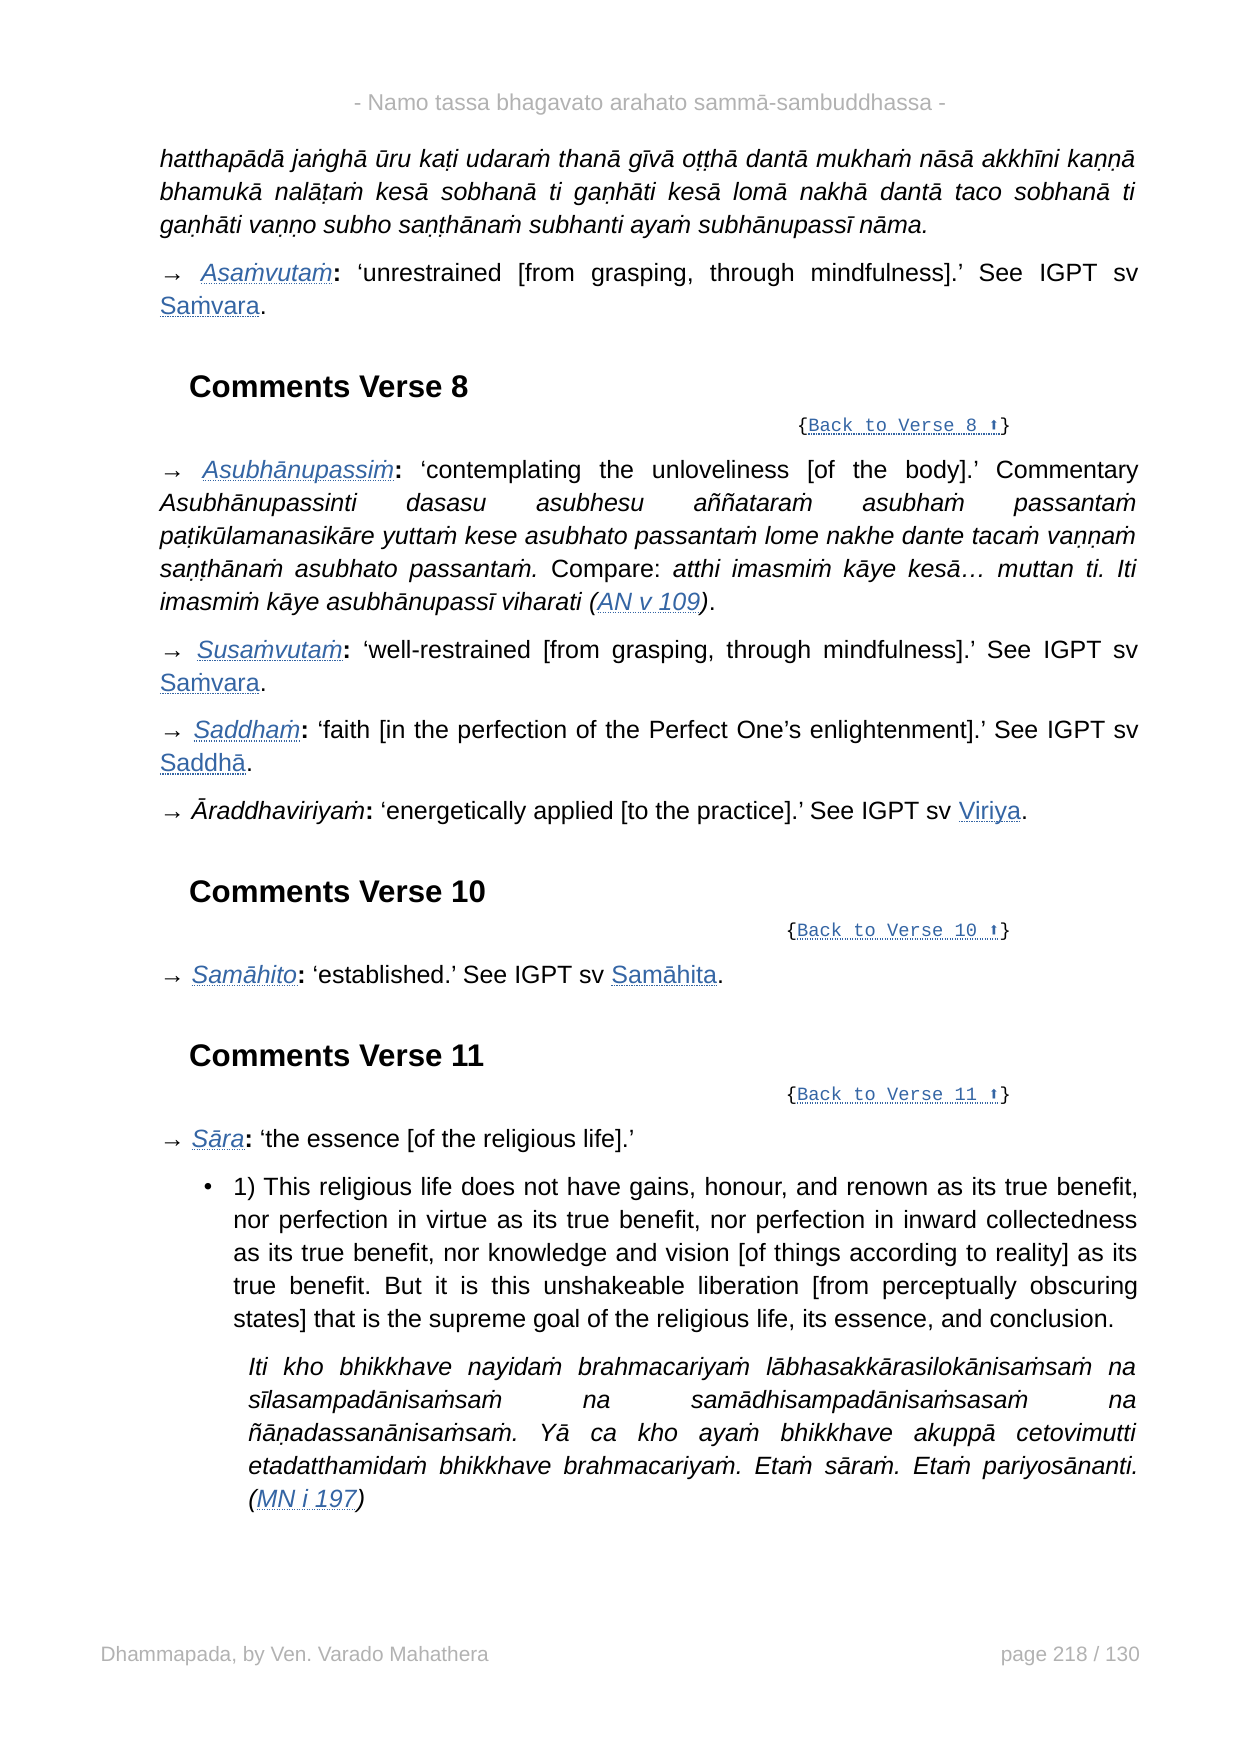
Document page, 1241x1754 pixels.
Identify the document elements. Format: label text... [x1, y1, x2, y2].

text → Asubhānupassiṁ: ‘contemplating the unloveliness [of the body].’ Commentary Asubhānupassinti dasasu asubhesu aññataraṁ asubhaṁ passantaṁ paṭikūlamanasikāre yuttaṁ kese asubhato passantaṁ lome nakhe dante tacaṁ vaṇṇaṁ saṇṭhānaṁ asubhato passantaṁ. Compare: atthi imasmiṁ kāye kesā… muttan ti. Iti imasmiṁ kāye asubhānupassī viharati (AN v 109). [159, 455, 1140, 616]
text → Āraddhaviriyaṁ: ‘energetically applied [to the practice].’ See IGPT sv Viriya. [159, 796, 1140, 825]
text → Sāra: ‘the essence [of the religious life].’ [159, 1124, 1140, 1153]
list 1) This religious life does not have gains, honour, and renown as its true benefit, nor perfection in virtue as its true benefit, nor perfection in inward collectedness as its true benefit, nor knowledge and vision [of things according to reality] as its true benefit. But it is this unshakeable liberation [from perceptually obscuring states] that is the supreme goal of the religious life, its essence, and conclusion. [204, 1172, 1140, 1333]
subtitle Comments Verse 11 [189, 1037, 1140, 1073]
subtitle Comments Verse 8 [189, 368, 1140, 404]
text → Susaṁvutaṁ: ‘well-restrained [from grasping, through mindfulness].’ See IGPT sv Saṁvara. [159, 635, 1140, 697]
text → Samāhito: ‘established.’ See IGPT sv Samāhita. [159, 960, 1140, 989]
text {Back to Verse 8 ⬆} [159, 416, 1022, 437]
text hatthapādā jaṅghā ūru kaṭi udaraṁ thanā gīvā oṭṭhā dantā mukhaṁ nāsā akkhīni kaṇṇā bhamukā nalāṭaṁ kesā sobhanā ti gaṇhāti kesā lomā nakhā dantā taco sobhanā ti gaṇhāti vaṇṇo subho saṇṭhānaṁ subhanti ayaṁ subhānupassī nāma. [159, 144, 1140, 239]
text {Back to Verse 10 ⬆} [159, 921, 1022, 942]
text {Back to Verse 11 ⬆} [159, 1085, 1022, 1106]
text Iti kho bhikkhave nayidaṁ brahmacariyaṁ lābhasakkārasilokānisaṁsaṁ na sīlasampadānisaṁsaṁ na samādhisampadānisaṁsasaṁ na ñāṇadassanānisaṁsaṁ. Yā ca kho ayaṁ bhikkhave akuppā cetovimutti etadatthamidaṁ bhikkhave brahmacariyaṁ. Etaṁ sāraṁ. Etaṁ pariyosānanti. (MN i 197) [248, 1352, 1140, 1512]
subtitle Comments Verse 10 [189, 873, 1140, 909]
text → Saddhaṁ: ‘faith [in the perfection of the Perfect One’s enlightenment].’ See IGPT sv Saddhā. [159, 715, 1140, 777]
text → Asaṁvutaṁ: ‘unrestrained [from grasping, through mindfulness].’ See IGPT sv Saṁvara. [159, 258, 1140, 320]
